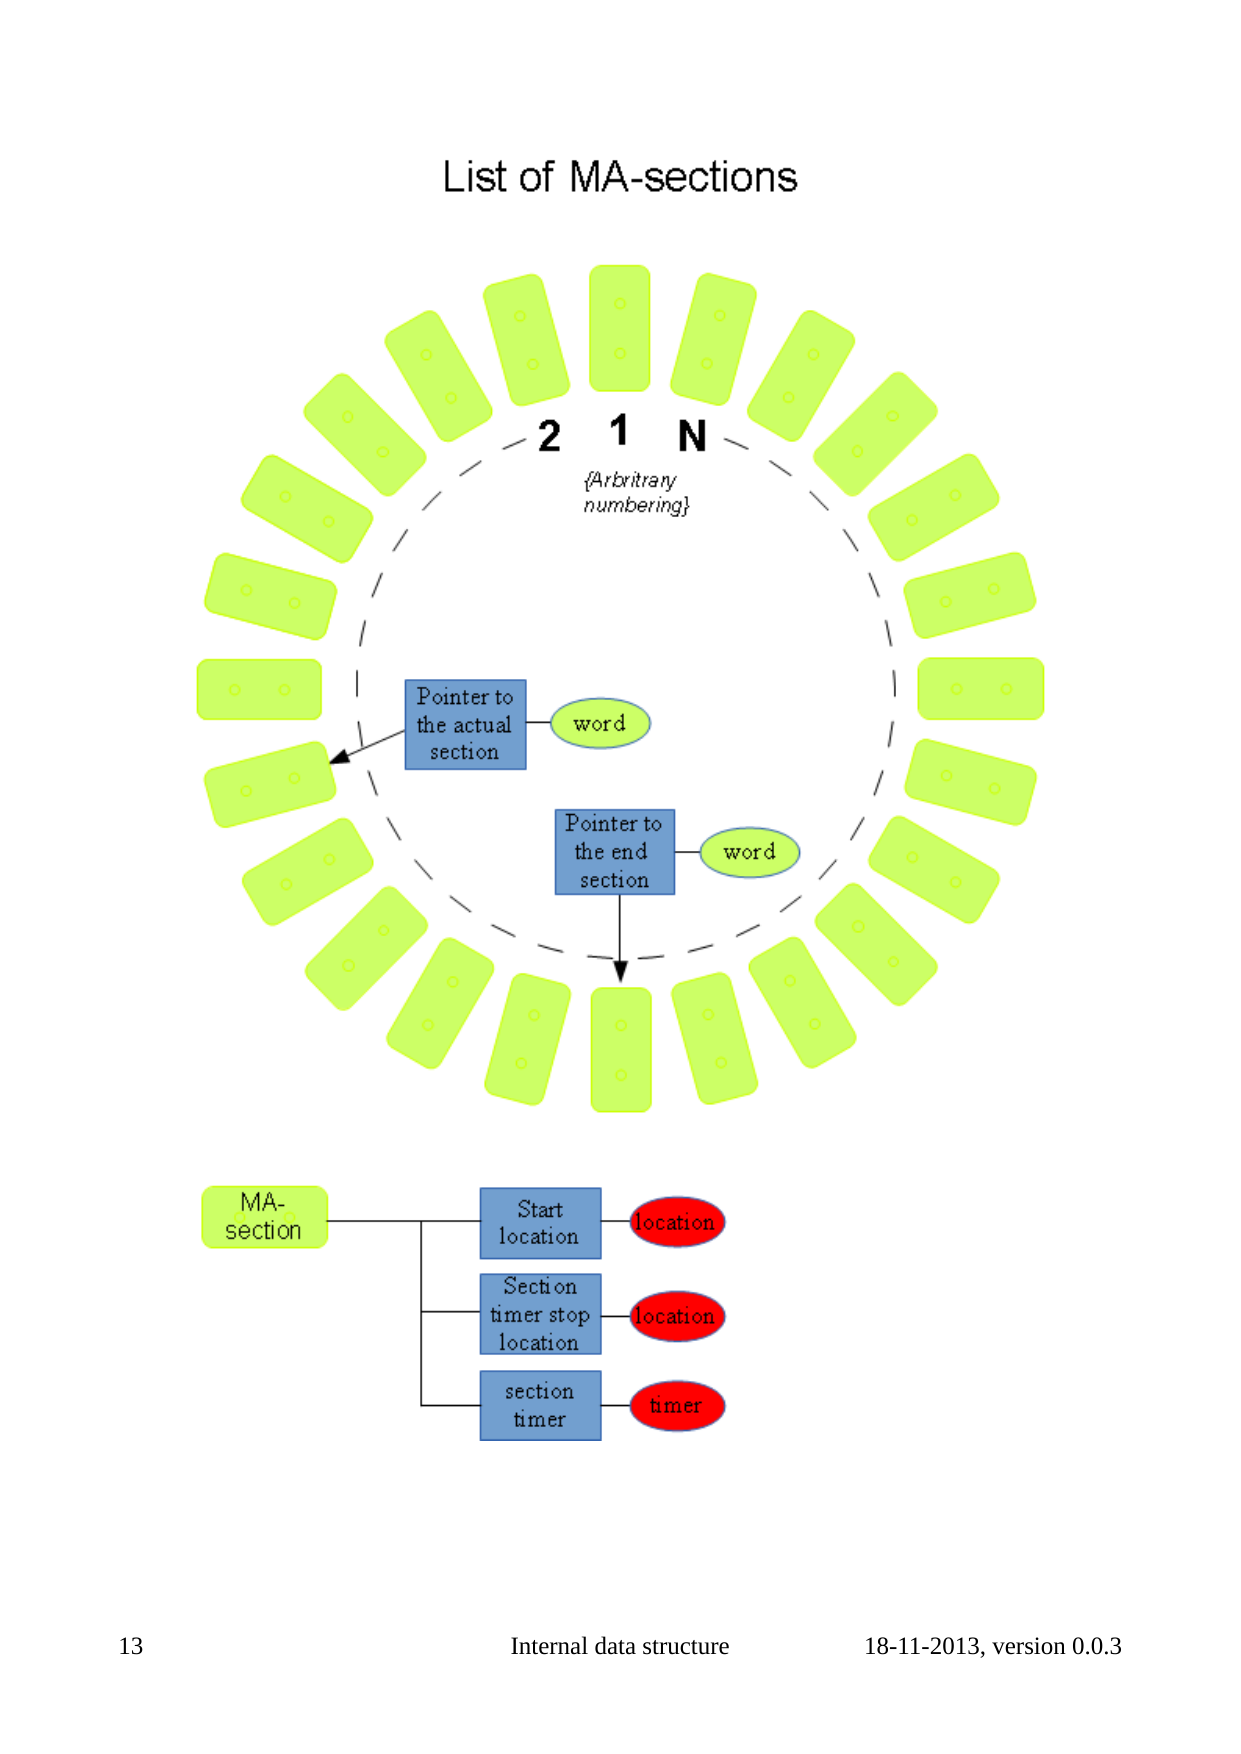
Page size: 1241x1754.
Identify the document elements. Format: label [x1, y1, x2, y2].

picture [147, 148, 1093, 1441]
